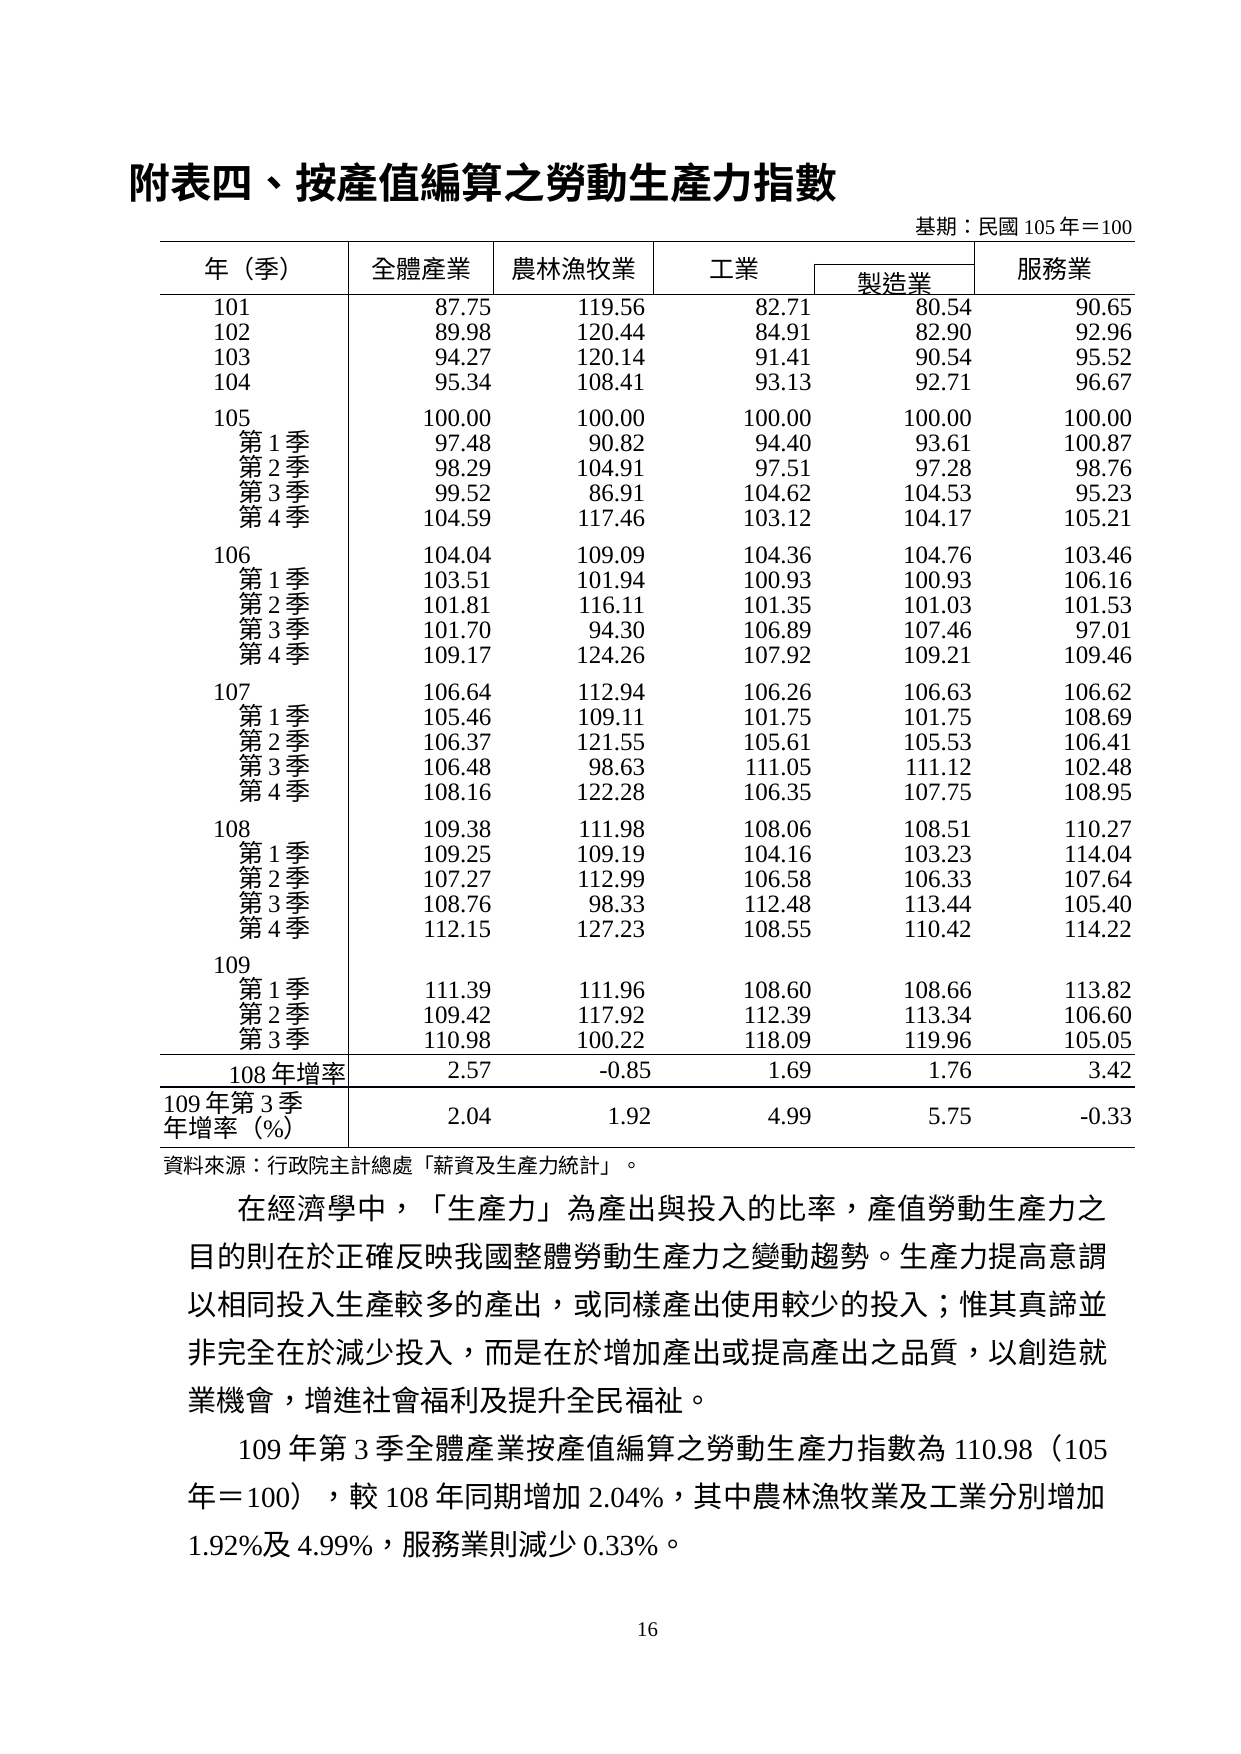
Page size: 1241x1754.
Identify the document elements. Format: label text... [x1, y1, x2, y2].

table_cell 104 [160, 370, 348, 395]
table_cell [814, 954, 974, 979]
table_cell 108.95 [974, 780, 1134, 805]
table_cell 104.62 [654, 482, 814, 507]
table_cell 第3季 [160, 482, 348, 507]
table_cell [654, 395, 814, 407]
table_cell 96.67 [974, 370, 1134, 395]
table_cell 105.61 [654, 730, 814, 755]
table_cell 第1季 [160, 979, 348, 1004]
table_cell 101.75 [654, 705, 814, 730]
table_cell [974, 395, 1134, 407]
table_cell [654, 805, 814, 817]
table_cell [974, 805, 1134, 817]
table_cell 109.25 [349, 842, 494, 867]
table_cell 113.34 [814, 1004, 974, 1029]
table_cell 第2季 [160, 1004, 348, 1029]
table_header [814, 242, 974, 263]
table_cell 124.26 [494, 644, 654, 669]
table_cell 91.41 [654, 345, 814, 370]
table_cell 105.46 [349, 705, 494, 730]
table_cell [814, 532, 974, 544]
table_cell [654, 669, 814, 680]
table_cell 第3季 [160, 892, 348, 917]
table_cell 80.54 [814, 295, 974, 320]
table_cell 105.05 [974, 1029, 1134, 1054]
table_cell 100.00 [814, 407, 974, 432]
table_cell 110.27 [974, 817, 1134, 842]
table_cell 1.76 [814, 1055, 974, 1086]
table_cell 106.35 [654, 780, 814, 805]
table_cell 106.37 [349, 730, 494, 755]
table_cell [974, 532, 1134, 544]
table_cell 100.00 [974, 407, 1134, 432]
table_cell 111.96 [494, 979, 654, 1004]
table_cell 98.29 [349, 457, 494, 482]
table_cell 113.82 [974, 979, 1134, 1004]
table_header 全體產業 [349, 242, 493, 294]
table_cell 104.36 [654, 544, 814, 569]
table_cell [349, 954, 494, 979]
text 在經濟學中，「生產力」為產出與投入的比率，產值勞動生產力之目的則在於正確反映我國整體勞動生產力之變動趨勢。生產力提高意謂以相同投入生產較多的產出，或同樣產出使用較少的投入；惟其真諦並非完全在於減少投入，而是在於增加產出或提高產出之品質，以創造就業機會，增進社會福利及提升全民福祉。 [187, 1181, 1107, 1421]
table_cell 109.17 [349, 644, 494, 669]
table_cell 95.52 [974, 345, 1134, 370]
table_cell 第1季 [160, 569, 348, 594]
table_cell 86.91 [494, 482, 654, 507]
table_cell 97.28 [814, 457, 974, 482]
table_cell 95.23 [974, 482, 1134, 507]
table_cell 89.98 [349, 320, 494, 345]
table_cell 第3季 [160, 1029, 348, 1054]
table_cell [814, 669, 974, 680]
table_cell 106.64 [349, 680, 494, 705]
table_cell 109年第3季 年增率（%） [160, 1088, 348, 1147]
table_cell 93.13 [654, 370, 814, 395]
table_cell 101.53 [974, 594, 1134, 619]
table_cell 104.76 [814, 544, 974, 569]
table_cell [494, 669, 654, 680]
table_cell -0.33 [974, 1088, 1134, 1147]
table_cell 117.92 [494, 1004, 654, 1029]
table_cell 107.64 [974, 867, 1134, 892]
table_cell 101.94 [494, 569, 654, 594]
table_cell 109.38 [349, 817, 494, 842]
text 109年第3季全體產業按產值編算之勞動生產力指數為110.98（105年＝100），較108年同期增加2.04%，其中農林漁牧業及工業分別增加1.92%及4.99%，服務業則減少0.33%。 [187, 1421, 1107, 1564]
table_cell 112.94 [494, 680, 654, 705]
table_cell 108.69 [974, 705, 1134, 730]
table_cell 112.15 [349, 917, 494, 942]
table_cell 119.56 [494, 295, 654, 320]
table_cell 108.60 [654, 979, 814, 1004]
table_cell 104.04 [349, 544, 494, 569]
table_cell 120.44 [494, 320, 654, 345]
table_cell 82.90 [814, 320, 974, 345]
table_cell 87.75 [349, 295, 494, 320]
table_cell 103.12 [654, 507, 814, 532]
table_cell 101.35 [654, 594, 814, 619]
table_cell 108.55 [654, 917, 814, 942]
table_cell 92.96 [974, 320, 1134, 345]
table_cell 106.63 [814, 680, 974, 705]
table_cell [654, 954, 814, 979]
table_cell 110.98 [349, 1029, 494, 1054]
table_cell 90.54 [814, 345, 974, 370]
table_cell 104.16 [654, 842, 814, 867]
table_cell 第4季 [160, 507, 348, 532]
table_cell 103.46 [974, 544, 1134, 569]
table_cell 107.46 [814, 619, 974, 644]
table_cell [974, 942, 1134, 954]
table_cell 119.96 [814, 1029, 974, 1054]
table_header 農林漁牧業 [494, 242, 653, 294]
table_cell 105.21 [974, 507, 1134, 532]
table_cell 104.53 [814, 482, 974, 507]
table_cell 110.42 [814, 917, 974, 942]
table_cell [349, 942, 494, 954]
table_cell 116.11 [494, 594, 654, 619]
table_cell 120.14 [494, 345, 654, 370]
table_cell 第4季 [160, 917, 348, 942]
table_cell 97.01 [974, 619, 1134, 644]
table_cell 101.75 [814, 705, 974, 730]
table_cell 94.27 [349, 345, 494, 370]
table_cell 第2季 [160, 457, 348, 482]
table_cell [494, 532, 654, 544]
table_header 服務業 [975, 242, 1134, 294]
table_cell 104.17 [814, 507, 974, 532]
table_cell 108 [160, 817, 348, 842]
table_cell 90.82 [494, 432, 654, 457]
table_cell 107.27 [349, 867, 494, 892]
table_cell 3.42 [974, 1055, 1134, 1086]
table_cell 94.30 [494, 619, 654, 644]
table_cell 103 [160, 345, 348, 370]
table_cell [974, 954, 1134, 979]
table_cell 108年增率（%） [160, 1055, 348, 1086]
table_cell 106.41 [974, 730, 1134, 755]
table_cell 127.23 [494, 917, 654, 942]
table_cell 第2季 [160, 867, 348, 892]
table_cell 106 [160, 544, 348, 569]
table_cell 100.00 [494, 407, 654, 432]
table_cell 101 [160, 295, 348, 320]
table_cell 84.91 [654, 320, 814, 345]
table_cell 108.41 [494, 370, 654, 395]
table_cell [160, 805, 348, 817]
table_cell 111.05 [654, 755, 814, 780]
table_cell 5.75 [814, 1088, 974, 1147]
table_cell 98.33 [494, 892, 654, 917]
table_cell 98.76 [974, 457, 1134, 482]
table_cell [349, 532, 494, 544]
table_cell 105.53 [814, 730, 974, 755]
table_cell 94.40 [654, 432, 814, 457]
table_cell 104.91 [494, 457, 654, 482]
table_cell [494, 395, 654, 407]
table_cell 108.51 [814, 817, 974, 842]
table_cell 100.87 [974, 432, 1134, 457]
table_cell 97.48 [349, 432, 494, 457]
table_cell 105.40 [974, 892, 1134, 917]
table_cell 122.28 [494, 780, 654, 805]
table_cell 109 [160, 954, 348, 979]
table_cell [160, 532, 348, 544]
table_header 工業 [654, 242, 814, 294]
table_cell 121.55 [494, 730, 654, 755]
table_cell [494, 954, 654, 979]
table_cell 106.58 [654, 867, 814, 892]
table_cell 100.00 [349, 407, 494, 432]
table_cell 114.22 [974, 917, 1134, 942]
table_cell 107.75 [814, 780, 974, 805]
table_cell 97.51 [654, 457, 814, 482]
table_cell 102 [160, 320, 348, 345]
table_cell 90.65 [974, 295, 1134, 320]
table_cell 102.48 [974, 755, 1134, 780]
table_cell 108.16 [349, 780, 494, 805]
table_cell 112.48 [654, 892, 814, 917]
table_cell 109.42 [349, 1004, 494, 1029]
table_cell 95.34 [349, 370, 494, 395]
table_cell 第3季 [160, 755, 348, 780]
table_cell 105 [160, 407, 348, 432]
table_cell [654, 942, 814, 954]
table_cell 104.59 [349, 507, 494, 532]
table_cell 111.12 [814, 755, 974, 780]
table_cell 第1季 [160, 842, 348, 867]
table_cell 製造業 [815, 265, 974, 294]
table_cell 99.52 [349, 482, 494, 507]
text 基期：民國105年＝100 [187, 210, 1132, 241]
table_cell 107 [160, 680, 348, 705]
table_cell 106.26 [654, 680, 814, 705]
table_cell 101.03 [814, 594, 974, 619]
table_cell 108.76 [349, 892, 494, 917]
table_cell [349, 395, 494, 407]
table_cell 111.39 [349, 979, 494, 1004]
table_cell -0.85 [494, 1055, 654, 1086]
table_cell 100.93 [814, 569, 974, 594]
table_cell 109.19 [494, 842, 654, 867]
table_cell 106.33 [814, 867, 974, 892]
table_cell [654, 532, 814, 544]
table_cell 92.71 [814, 370, 974, 395]
table_cell 118.09 [654, 1029, 814, 1054]
table_cell 101.70 [349, 619, 494, 644]
table_cell 109.46 [974, 644, 1134, 669]
table_cell 109.09 [494, 544, 654, 569]
table_cell [974, 669, 1134, 680]
table_cell 第2季 [160, 730, 348, 755]
table_cell 108.66 [814, 979, 974, 1004]
table_cell 106.48 [349, 755, 494, 780]
table_cell [814, 942, 974, 954]
table_cell 108.06 [654, 817, 814, 842]
table_cell 101.81 [349, 594, 494, 619]
table_cell 112.99 [494, 867, 654, 892]
table_cell [160, 669, 348, 680]
table_cell 107.92 [654, 644, 814, 669]
table_cell [814, 395, 974, 407]
table_header 年（季） [160, 242, 348, 294]
table_cell 82.71 [654, 295, 814, 320]
table_cell 4.99 [654, 1088, 814, 1147]
table_cell 1.69 [654, 1055, 814, 1086]
table_cell [160, 395, 348, 407]
table_cell [160, 942, 348, 954]
table_cell 1.92 [494, 1088, 654, 1147]
table_cell [494, 942, 654, 954]
table_cell 112.39 [654, 1004, 814, 1029]
table_cell 第1季 [160, 705, 348, 730]
table_cell 114.04 [974, 842, 1134, 867]
table_cell 第3季 [160, 619, 348, 644]
table_cell 103.23 [814, 842, 974, 867]
table_cell [494, 805, 654, 817]
table_cell 93.61 [814, 432, 974, 457]
table_cell 2.57 [349, 1055, 494, 1086]
table_cell 2.04 [349, 1088, 494, 1147]
table_cell 111.98 [494, 817, 654, 842]
table_cell 113.44 [814, 892, 974, 917]
table_cell [349, 669, 494, 680]
table_cell 109.21 [814, 644, 974, 669]
table_cell 第1季 [160, 432, 348, 457]
table_cell 117.46 [494, 507, 654, 532]
table_cell 第2季 [160, 594, 348, 619]
table_cell 106.89 [654, 619, 814, 644]
table_cell 100.93 [654, 569, 814, 594]
text 附表四、按產值編算之勞動生產力指數 [128, 150, 1107, 210]
table_cell 106.62 [974, 680, 1134, 705]
table_cell 第4季 [160, 780, 348, 805]
table_cell 資料來源：行政院主計總處「薪資及生產力統計」。 [160, 1148, 1134, 1181]
table_cell 第4季 [160, 644, 348, 669]
table_cell 109.11 [494, 705, 654, 730]
table_cell 103.51 [349, 569, 494, 594]
table_cell 100.00 [654, 407, 814, 432]
table_cell 98.63 [494, 755, 654, 780]
table_cell 106.16 [974, 569, 1134, 594]
table_cell [814, 805, 974, 817]
table_cell [349, 805, 494, 817]
table_cell 106.60 [974, 1004, 1134, 1029]
table_cell 100.22 [494, 1029, 654, 1054]
